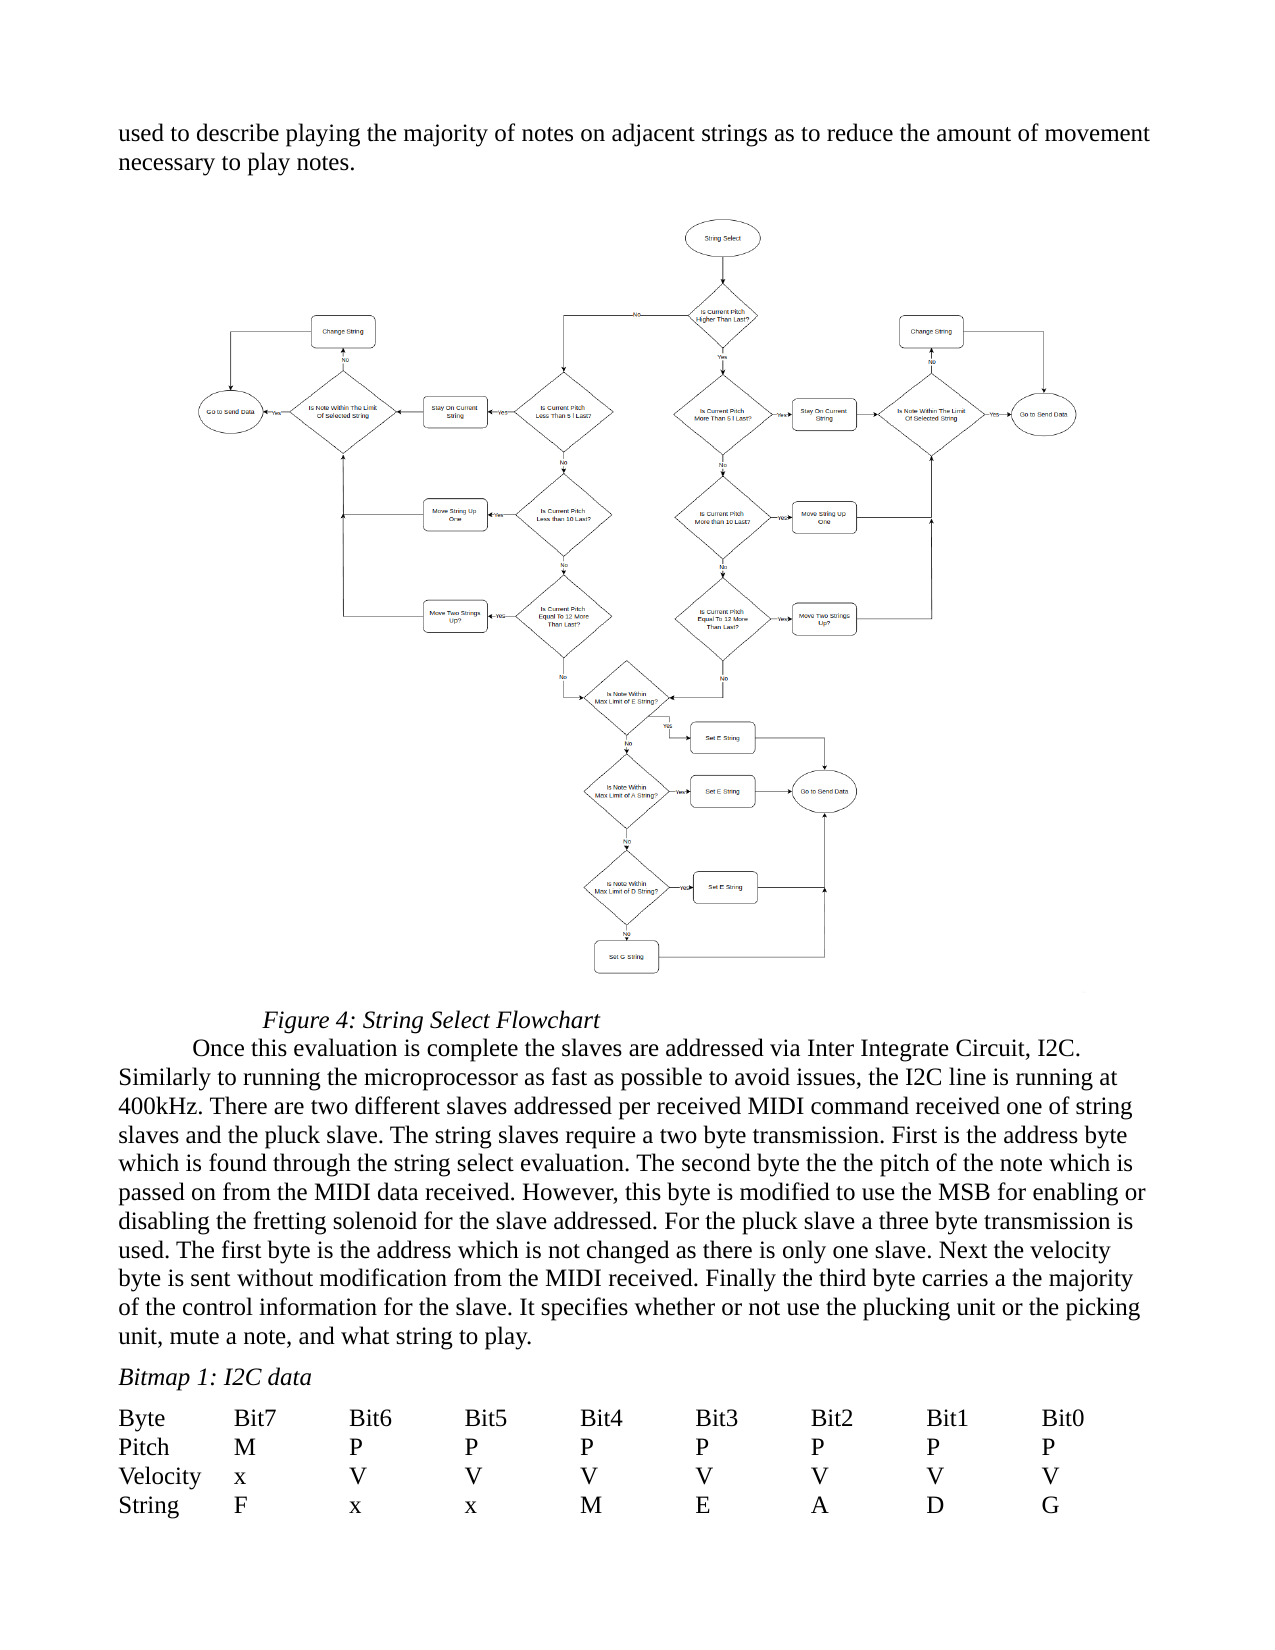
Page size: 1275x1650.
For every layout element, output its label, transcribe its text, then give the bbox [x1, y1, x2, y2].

table_cell P [1041, 1432, 1157, 1461]
table_cell String [118, 1490, 233, 1518]
table_cell V [811, 1461, 926, 1490]
table_header Bit3 [695, 1404, 811, 1432]
table_header Bit6 [349, 1404, 464, 1432]
table_cell G [1041, 1490, 1157, 1518]
table_cell Pitch [118, 1432, 233, 1461]
table_header Bit7 [234, 1404, 349, 1432]
table_cell P [580, 1432, 695, 1461]
table_cell P [464, 1432, 580, 1461]
table_cell V [1041, 1461, 1157, 1490]
table_cell P [695, 1432, 811, 1461]
text Bitmap 1: I2C data [118, 1362, 1157, 1391]
table_cell Velocity [118, 1461, 233, 1490]
picture [190, 188, 1085, 993]
table_cell P [349, 1432, 464, 1461]
table_header Bit5 [464, 1404, 580, 1432]
table_header Bit2 [811, 1404, 926, 1432]
table_cell M [234, 1432, 349, 1461]
table_header Bit4 [580, 1404, 695, 1432]
table_cell D [926, 1490, 1041, 1518]
text Figure 4: String Select Flowchart [262, 993, 1013, 1033]
table_cell F [234, 1490, 349, 1518]
table_header Bit1 [926, 1404, 1041, 1432]
table_header Bit0 [1041, 1404, 1157, 1432]
table_cell V [926, 1461, 1041, 1490]
text Once this evaluation is complete the slaves are addressed via Inter Integrate Circuit, I2C. Similarly to running the microprocessor as fast as possible to avoid issues, the I2C line is running at 400kHz. There are two different slaves addressed per received MIDI command received one of string slaves and the pluck slave. The string slaves require a two byte transmission. First is the address byte which is found through the string select evaluation. The second byte the the pitch of the note which is passed on from the MIDI data received. However, this byte is modified to use the MSB for enabling or disabling the fretting solenoid for the slave addressed. For the pluck slave a three byte transmission is used. The first byte is the address which is not changed as there is only one slave. Next the velocity byte is sent without modification from the MIDI received. Finally the third byte carries a the majority of the control information for the slave. It specifies whether or not use the plucking unit or the picking unit, mute a note, and what string to play. [118, 176, 1157, 1350]
table_cell V [580, 1461, 695, 1490]
table_header Byte [118, 1404, 233, 1432]
text used to describe playing the majority of notes on adjacent strings as to reduce the amount of movement necessary to play notes. [118, 118, 1157, 176]
table_cell V [695, 1461, 811, 1490]
table_cell V [464, 1461, 580, 1490]
table_cell x [349, 1490, 464, 1518]
table_cell M [580, 1490, 695, 1518]
table_cell P [811, 1432, 926, 1461]
table_cell P [926, 1432, 1041, 1461]
table_cell A [811, 1490, 926, 1518]
table_cell x [464, 1490, 580, 1518]
table_cell x [234, 1461, 349, 1490]
table_cell E [695, 1490, 811, 1518]
table_cell V [349, 1461, 464, 1490]
